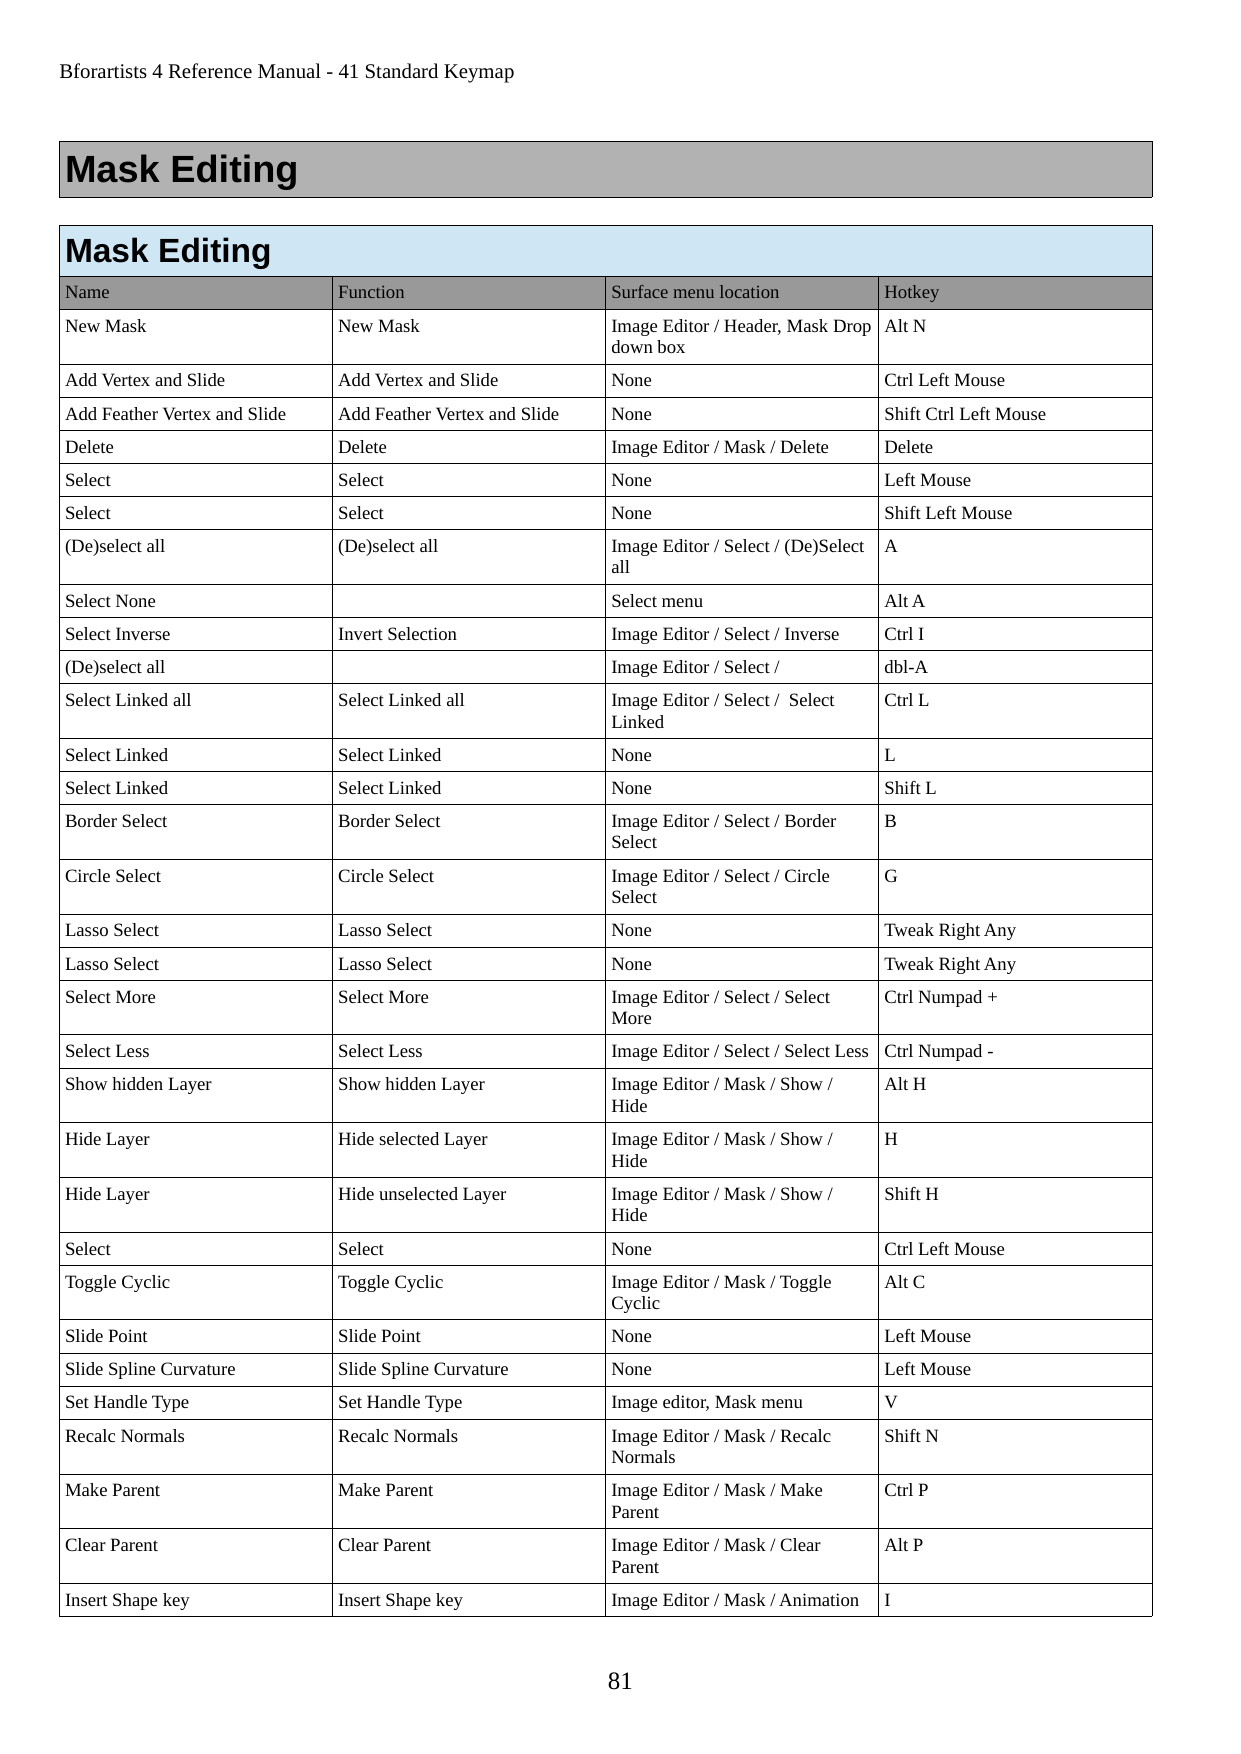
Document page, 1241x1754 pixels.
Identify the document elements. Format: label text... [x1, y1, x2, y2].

table_cell (De)select all [333, 530, 605, 584]
table_cell Function [333, 277, 605, 309]
table_cell Add Vertex and Slide [60, 365, 332, 397]
table_cell Shift N [879, 1420, 1152, 1473]
table_header Mask Editing [60, 142, 1152, 197]
table_cell Select [60, 464, 332, 496]
table_cell Make Parent [60, 1475, 332, 1528]
table_cell Select More [333, 981, 605, 1034]
table_cell Select [333, 497, 605, 529]
table_cell L [879, 739, 1152, 771]
table_cell None [606, 398, 878, 430]
table_cell Select More [60, 981, 332, 1034]
table_header Mask Editing [60, 226, 1152, 276]
table_cell Set Handle Type [333, 1387, 605, 1419]
table_cell Show hidden Layer [60, 1069, 332, 1122]
table_cell Slide Point [333, 1320, 605, 1352]
table_cell Image Editor / Mask / Delete [606, 431, 878, 463]
table_cell Tweak Right Any [879, 948, 1152, 980]
table_cell Image Editor / Mask / Show / Hide [606, 1069, 878, 1122]
table_cell [333, 585, 605, 617]
table_cell Hide Layer [60, 1178, 332, 1232]
table_cell Image Editor / Mask / Animation [606, 1584, 878, 1616]
table_cell Ctrl I [879, 618, 1152, 650]
table_cell Slide Point [60, 1320, 332, 1352]
table_cell Lasso Select [60, 915, 332, 947]
table_cell Image Editor / Select / Select More [606, 981, 878, 1034]
table_cell Hide unselected Layer [333, 1178, 605, 1232]
table_cell Select [333, 464, 605, 496]
table_cell Border Select [333, 805, 605, 859]
table_cell Image Editor / Select / Circle Select [606, 860, 878, 913]
table_cell Clear Parent [333, 1529, 605, 1583]
table_cell Border Select [60, 805, 332, 859]
table_cell Tweak Right Any [879, 915, 1152, 947]
table_cell V [879, 1387, 1152, 1419]
table_cell Clear Parent [60, 1529, 332, 1583]
table_cell Name [60, 277, 332, 309]
table_cell dbl-A [879, 651, 1152, 683]
table_cell Ctrl Left Mouse [879, 365, 1152, 397]
table_cell Add Feather Vertex and Slide [333, 398, 605, 430]
table_cell Shift Ctrl Left Mouse [879, 398, 1152, 430]
table_cell Invert Selection [333, 618, 605, 650]
table_cell Select Inverse [60, 618, 332, 650]
table_cell None [606, 948, 878, 980]
table_cell Circle Select [60, 860, 332, 913]
table_cell Image Editor / Mask / Show / Hide [606, 1178, 878, 1232]
table_cell Slide Spline Curvature [333, 1354, 605, 1386]
table_cell Image Editor / Mask / Toggle Cyclic [606, 1266, 878, 1319]
table_cell Image Editor / Select / Border Select [606, 805, 878, 859]
table_cell Image Editor / Mask / Clear Parent [606, 1529, 878, 1583]
table_cell Shift L [879, 772, 1152, 804]
table_cell Select Less [333, 1035, 605, 1067]
table_cell Insert Shape key [333, 1584, 605, 1616]
table_cell None [606, 1320, 878, 1352]
table_cell Select Linked all [60, 684, 332, 738]
table_cell Ctrl P [879, 1475, 1152, 1528]
table_cell Select [60, 1233, 332, 1265]
table_cell Ctrl Left Mouse [879, 1233, 1152, 1265]
table_cell Shift Left Mouse [879, 497, 1152, 529]
table_cell None [606, 464, 878, 496]
table_cell Image Editor / Select / (De)Select all [606, 530, 878, 584]
table_cell Hotkey [879, 277, 1152, 309]
table_cell Image Editor / Select / [606, 651, 878, 683]
table_cell Make Parent [333, 1475, 605, 1528]
table_cell Delete [333, 431, 605, 463]
table_cell Image editor, Mask menu [606, 1387, 878, 1419]
table_cell None [606, 915, 878, 947]
table_cell Select Less [60, 1035, 332, 1067]
table_cell Insert Shape key [60, 1584, 332, 1616]
table_cell None [606, 365, 878, 397]
table_cell Lasso Select [60, 948, 332, 980]
table_cell Left Mouse [879, 1320, 1152, 1352]
table_cell Image Editor / Mask / Show / Hide [606, 1123, 878, 1177]
table_cell None [606, 739, 878, 771]
table_cell Select Linked [333, 739, 605, 771]
table_cell Image Editor / Mask / Recalc Normals [606, 1420, 878, 1473]
table_cell Toggle Cyclic [60, 1266, 332, 1319]
table_cell Ctrl Numpad + [879, 981, 1152, 1034]
table_cell Image Editor / Select / Select Less [606, 1035, 878, 1067]
table_cell None [606, 1233, 878, 1265]
table_cell Recalc Normals [60, 1420, 332, 1473]
table_cell New Mask [333, 310, 605, 363]
table_cell Hide Layer [60, 1123, 332, 1177]
table_cell Slide Spline Curvature [60, 1354, 332, 1386]
table_cell Left Mouse [879, 464, 1152, 496]
table_cell Toggle Cyclic [333, 1266, 605, 1319]
table_cell Add Feather Vertex and Slide [60, 398, 332, 430]
table_cell Recalc Normals [333, 1420, 605, 1473]
table_cell (De)select all [60, 651, 332, 683]
table_cell Select Linked all [333, 684, 605, 738]
table_cell Shift H [879, 1178, 1152, 1232]
table_cell Select [333, 1233, 605, 1265]
table_cell Add Vertex and Slide [333, 365, 605, 397]
table_cell Image Editor / Mask / Make Parent [606, 1475, 878, 1528]
table_cell Alt A [879, 585, 1152, 617]
table_cell Ctrl Numpad - [879, 1035, 1152, 1067]
table_cell Select Linked [60, 772, 332, 804]
table_cell Select Linked [333, 772, 605, 804]
table_cell Delete [60, 431, 332, 463]
table_cell [333, 651, 605, 683]
table_cell Lasso Select [333, 948, 605, 980]
table_cell Alt H [879, 1069, 1152, 1122]
table_cell Surface menu location [606, 277, 878, 309]
table_cell Delete [879, 431, 1152, 463]
table_cell New Mask [60, 310, 332, 363]
table_cell Hide selected Layer [333, 1123, 605, 1177]
table_cell None [606, 1354, 878, 1386]
table_cell Alt C [879, 1266, 1152, 1319]
table_cell Lasso Select [333, 915, 605, 947]
table_cell Image Editor / Select / Inverse [606, 618, 878, 650]
table_cell Circle Select [333, 860, 605, 913]
table_cell Image Editor / Header, Mask Drop down box [606, 310, 878, 363]
table_cell A [879, 530, 1152, 584]
table_cell Select menu [606, 585, 878, 617]
table_cell Alt N [879, 310, 1152, 363]
table_cell H [879, 1123, 1152, 1177]
table_cell Alt P [879, 1529, 1152, 1583]
table_cell B [879, 805, 1152, 859]
table_cell I [879, 1584, 1152, 1616]
table_cell Show hidden Layer [333, 1069, 605, 1122]
table_cell Image Editor / Select / Select Linked [606, 684, 878, 738]
table_cell Left Mouse [879, 1354, 1152, 1386]
table_cell Ctrl L [879, 684, 1152, 738]
table_cell Set Handle Type [60, 1387, 332, 1419]
table_cell None [606, 772, 878, 804]
table_cell Select [60, 497, 332, 529]
table_cell Select Linked [60, 739, 332, 771]
table_cell Select None [60, 585, 332, 617]
table_cell (De)select all [60, 530, 332, 584]
table_cell None [606, 497, 878, 529]
table_cell G [879, 860, 1152, 913]
